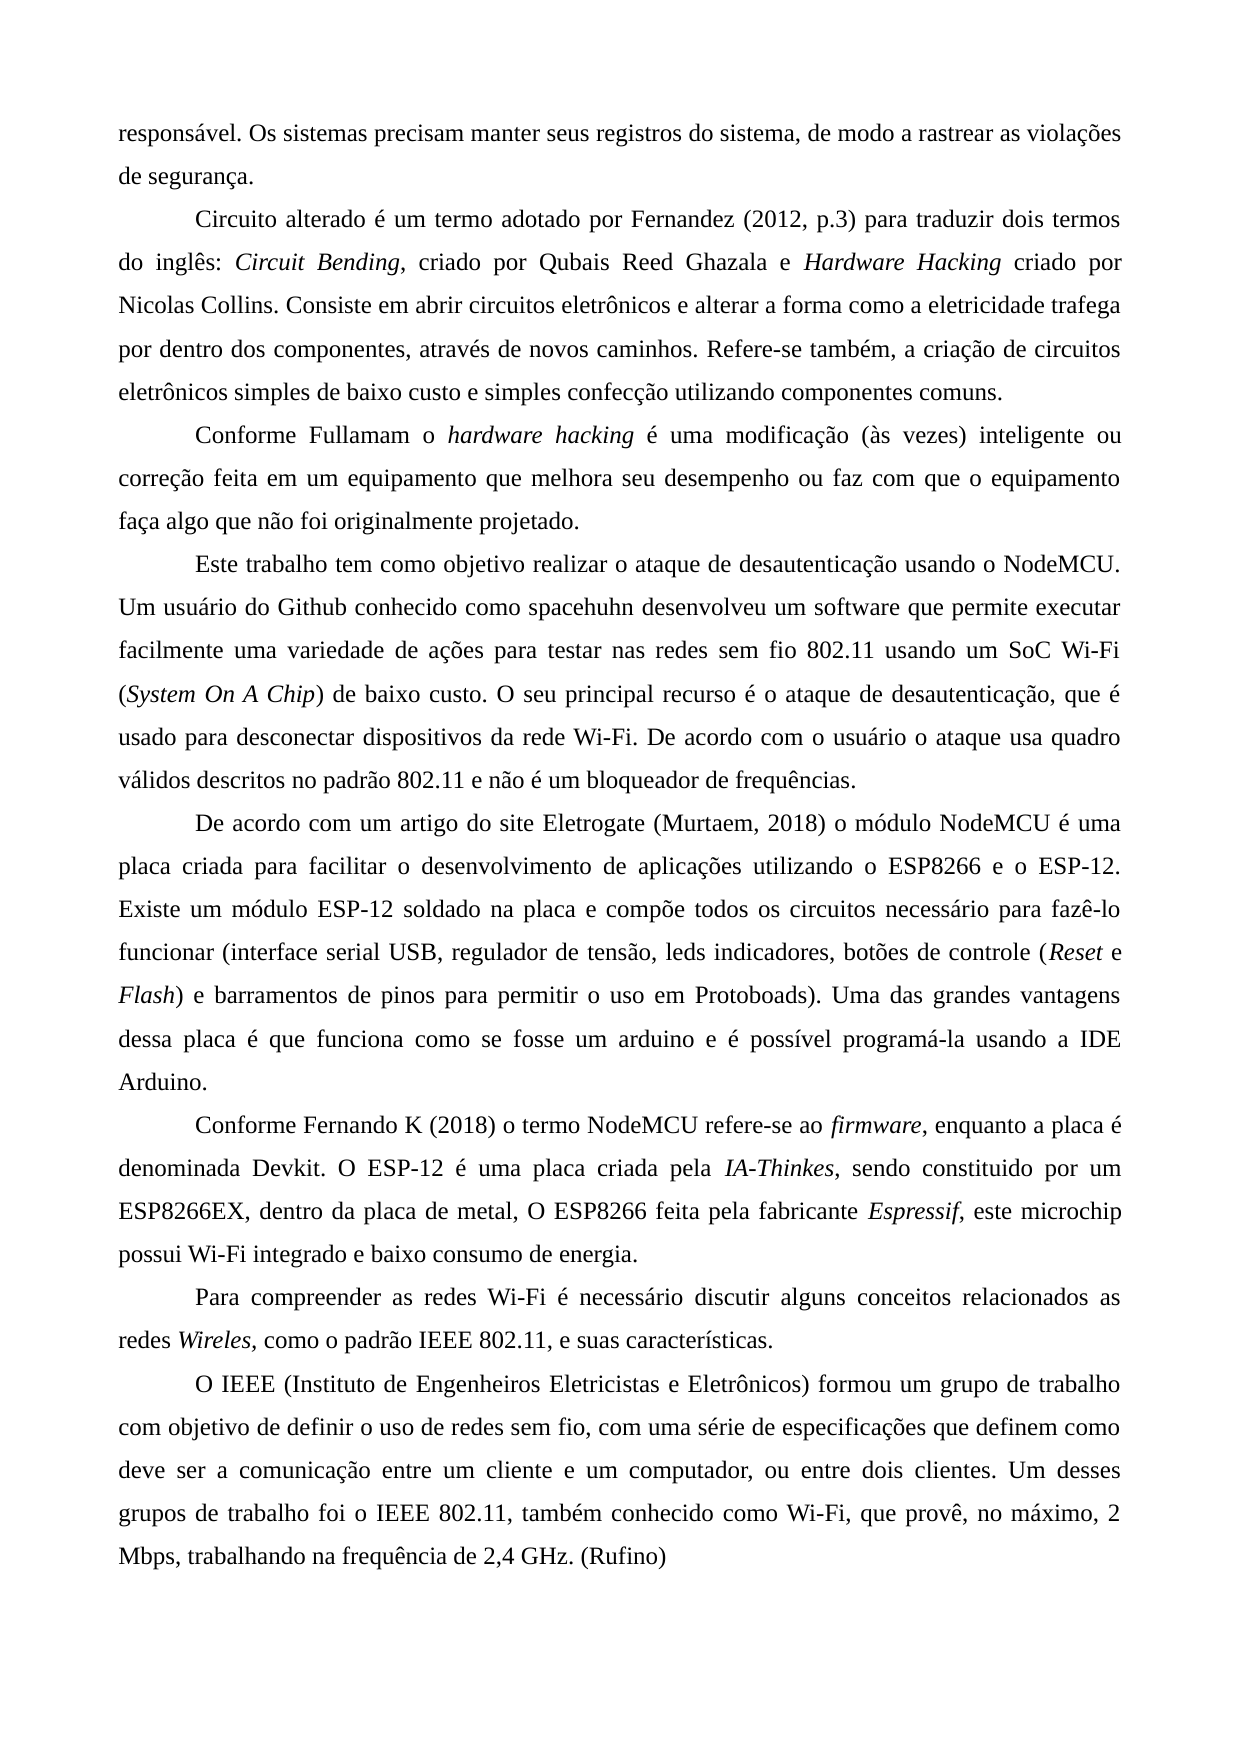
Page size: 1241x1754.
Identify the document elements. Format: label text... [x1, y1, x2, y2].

text Este trabalho tem como objetivo realizar o ataque de desautenticação usando o NodeMCU. Um usuário do Github conhecido como spacehuhn desenvolveu um software que permite executar facilmente uma variedade de ações para testar nas redes sem fio 802.11 usando um SoC Wi-Fi (System On A Chip) de baixo custo. O seu principal recurso é o ataque de desautenticação, que é usado para desconectar dispositivos da rede Wi-Fi. De acordo com o usuário o ataque usa quadro válidos descritos no padrão 802.11 e não é um bloqueador de frequências. [118, 549, 1122, 794]
text Para compreender as redes Wi-Fi é necessário discutir alguns conceitos relacionados as redes Wireles, como o padrão IEEE 802.11, e suas características. [118, 1282, 1122, 1354]
text Conforme Fernando K (2018) o termo NodeMCU refere-se ao firmware, enquanto a placa é denominada Devkit. O ESP-12 é uma placa criada pela IA-Thinkes, sendo constituido por um ESP8266EX, dentro da placa de metal, O ESP8266 feita pela fabricante Espressif, este microchip possui Wi-Fi integrado e baixo consumo de energia. [118, 1110, 1122, 1268]
text Conforme Fullamam o hardware hacking é uma modificação (às vezes) inteligente ou correção feita em um equipamento que melhora seu desempenho ou faz com que o equipamento faça algo que não foi originalmente projetado. [118, 420, 1122, 535]
text Circuito alterado é um termo adotado por Fernandez (2012, p.3) para traduzir dois termos do inglês: Circuit Bending, criado por Qubais Reed Ghazala e Hardware Hacking criado por Nicolas Collins. Consiste em abrir circuitos eletrônicos e alterar a forma como a eletricidade trafega por dentro dos componentes, através de novos caminhos. Refere-se também, a criação de circuitos eletrônicos simples de baixo custo e simples confecção utilizando componentes comuns. [118, 204, 1122, 406]
text O IEEE (Instituto de Engenheiros Eletricistas e Eletrônicos) formou um grupo de trabalho com objetivo de definir o uso de redes sem fio, com uma série de especificações que definem como deve ser a comunicação entre um cliente e um computador, ou entre dois clientes. Um desses grupos de trabalho foi o IEEE 802.11, também conhecido como Wi-Fi, que provê, no máximo, 2 Mbps, trabalhando na frequência de 2,4 GHz. (Rufino) [118, 1369, 1122, 1570]
text responsável. Os sistemas precisam manter seus registros do sistema, de modo a rastrear as violações de segurança. [118, 118, 1122, 190]
text De acordo com um artigo do site Eletrogate (Murtaem, 2018) o módulo NodeMCU é uma placa criada para facilitar o desenvolvimento de aplicações utilizando o ESP8266 e o ESP-12. Existe um módulo ESP-12 soldado na placa e compõe todos os circuitos necessário para fazê-lo funcionar (interface serial USB, regulador de tensão, leds indicadores, botões de controle (Reset e Flash) e barramentos de pinos para permitir o uso em Protoboads). Uma das grandes vantagens dessa placa é que funciona como se fosse um arduino e é possível programá-la usando a IDE Arduino. [118, 808, 1122, 1096]
